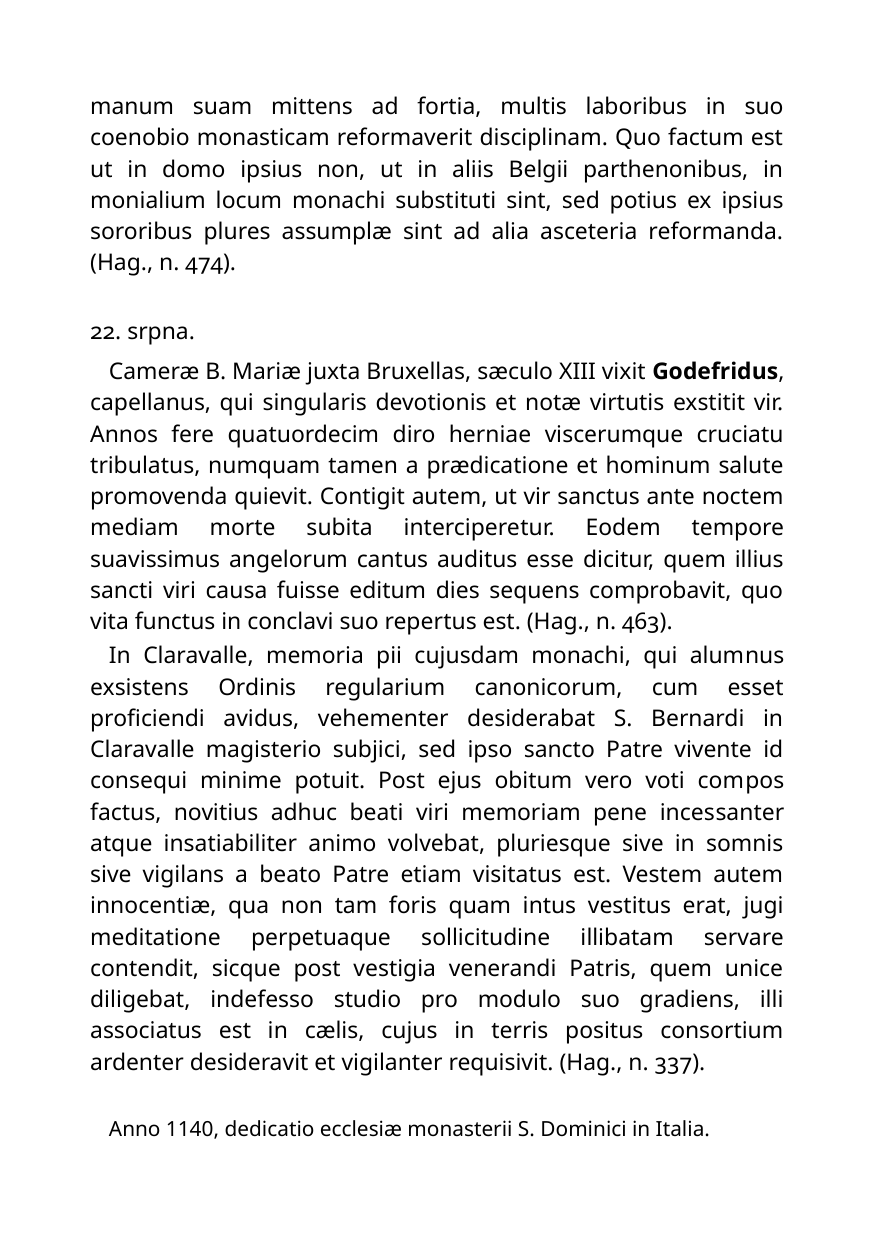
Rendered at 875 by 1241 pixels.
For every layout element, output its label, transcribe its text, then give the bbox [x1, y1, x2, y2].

text Anno 1140, dedicatio ecclesiæ monasterii S. Dominici in Italia. [90, 1114, 784, 1142]
text manum suam mittens ad fortia, multis laboribus in suo coenobio monasticam reformaverit disciplinam. Quo factum est ut in domo ipsius non, ut in aliis Belgii parthenonibus, in monialium locum monachi substituti sint, sed potius ex ipsius sororibus plures assumplæ sint ad alia asceteria reformanda. (Hag., n. 474). [90, 90, 784, 277]
text Cameræ B. Mariæ juxta Bruxellas, sæculo XIII vixit Godefridus, capellanus, qui singularis devotionis et notæ virtutis exstitit vir. Annos fere quatuordecim diro herniae viscerumque cruciatu tribulatus, numquam tamen a prædicatione et hominum salute promovenda quievit. Contigit autem, ut vir sanctus ante noctem mediam morte subita intercipere­tur. Eodem tempore suavissimus angelorum cantus auditus esse dicitur, quem illius sancti viri causa fuisse editum dies sequens comprobavit, quo vita functus in conclavi suo reper­tus est. (Hag., n. 463). [90, 355, 784, 636]
text In Claravalle, memoria pii cujusdam monachi, qui alum­nus exsistens Ordinis regularium canonicorum, cum esset proficiendi avidus, vehementer desiderabat S. Bernardi in Claravalle magisterio subjici, sed ipso sancto Patre vivente id consequi minime potuit. Post ejus obitum vero voti com­pos factus, novitius adhuc beati viri memoriam pene inces­santer atque insatiabiliter animo volvebat, pluriesque sive in somnis sive vigilans a beato Patre etiam visitatus est. Vestem autem innocentiæ, qua non tam foris quam intus vestitus erat, jugi meditatione perpetuaque sollicitudine illibatam servare contendit, sicque post vestigia venerandi Patris, quem unice diligebat, indefesso studio pro modulo suo gradiens, illi associatus est in cælis, cujus in terris positus consortium ardenter desideravit et vigilanter requisivit. (Hag., n. 337). [90, 639, 784, 1077]
text 22. srpna. [90, 315, 784, 346]
